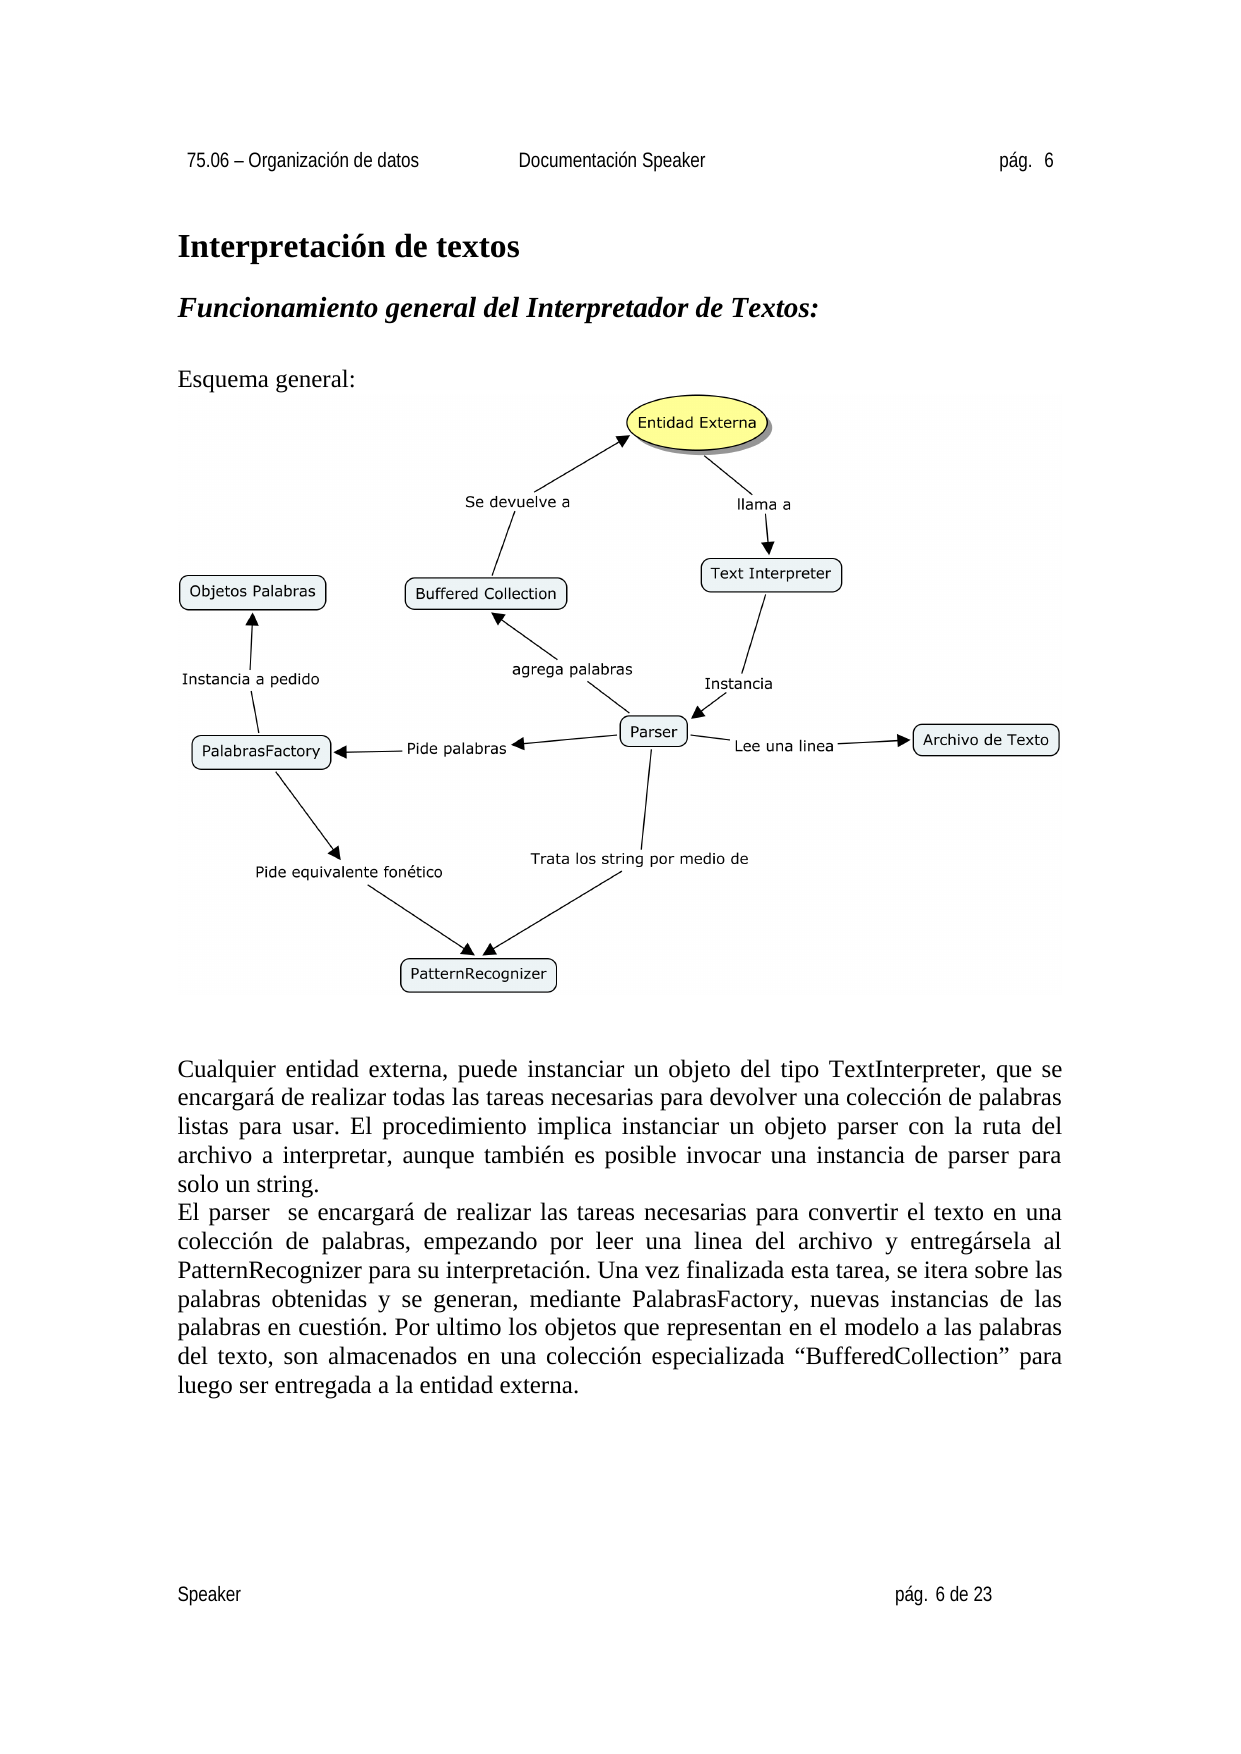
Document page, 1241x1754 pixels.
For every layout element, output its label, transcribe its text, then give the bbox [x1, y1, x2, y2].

picture [178, 394, 1062, 995]
text El parser se encargará de realizar las tareas necesarias para convertir el texto en una colección de palabras, empezando por leer una linea del archivo y entregársela al PatternRecognizer para su interpretación. Una vez finalizada esta tarea, se itera sobre las palabras obtenidas y se generan, mediante PalabrasFactory, nuevas instancias de las palabras en cuestión. Por ultimo los objetos que representan en el modelo a las palabras del texto, son almacenados en una colección especializada “BufferedCollection” para luego ser entregada a la entidad externa. [177, 1197, 1063, 1399]
text Cualquier entidad externa, puede instanciar un objeto del tipo TextInterpreter, que se encargará de realizar todas las tareas necesarias para devolver una colección de palabras listas para usar. El procedimiento implica instanciar un objeto parser con la ruta del archivo a interpretar, aunque también es posible invocar una instancia de parser para solo un string. [177, 1054, 1063, 1197]
subtitle Interpretación de textos [177, 226, 1063, 265]
text Esquema general: [177, 364, 1063, 393]
subtitle Funcionamiento general del Interpretador de Textos: [177, 290, 1063, 323]
